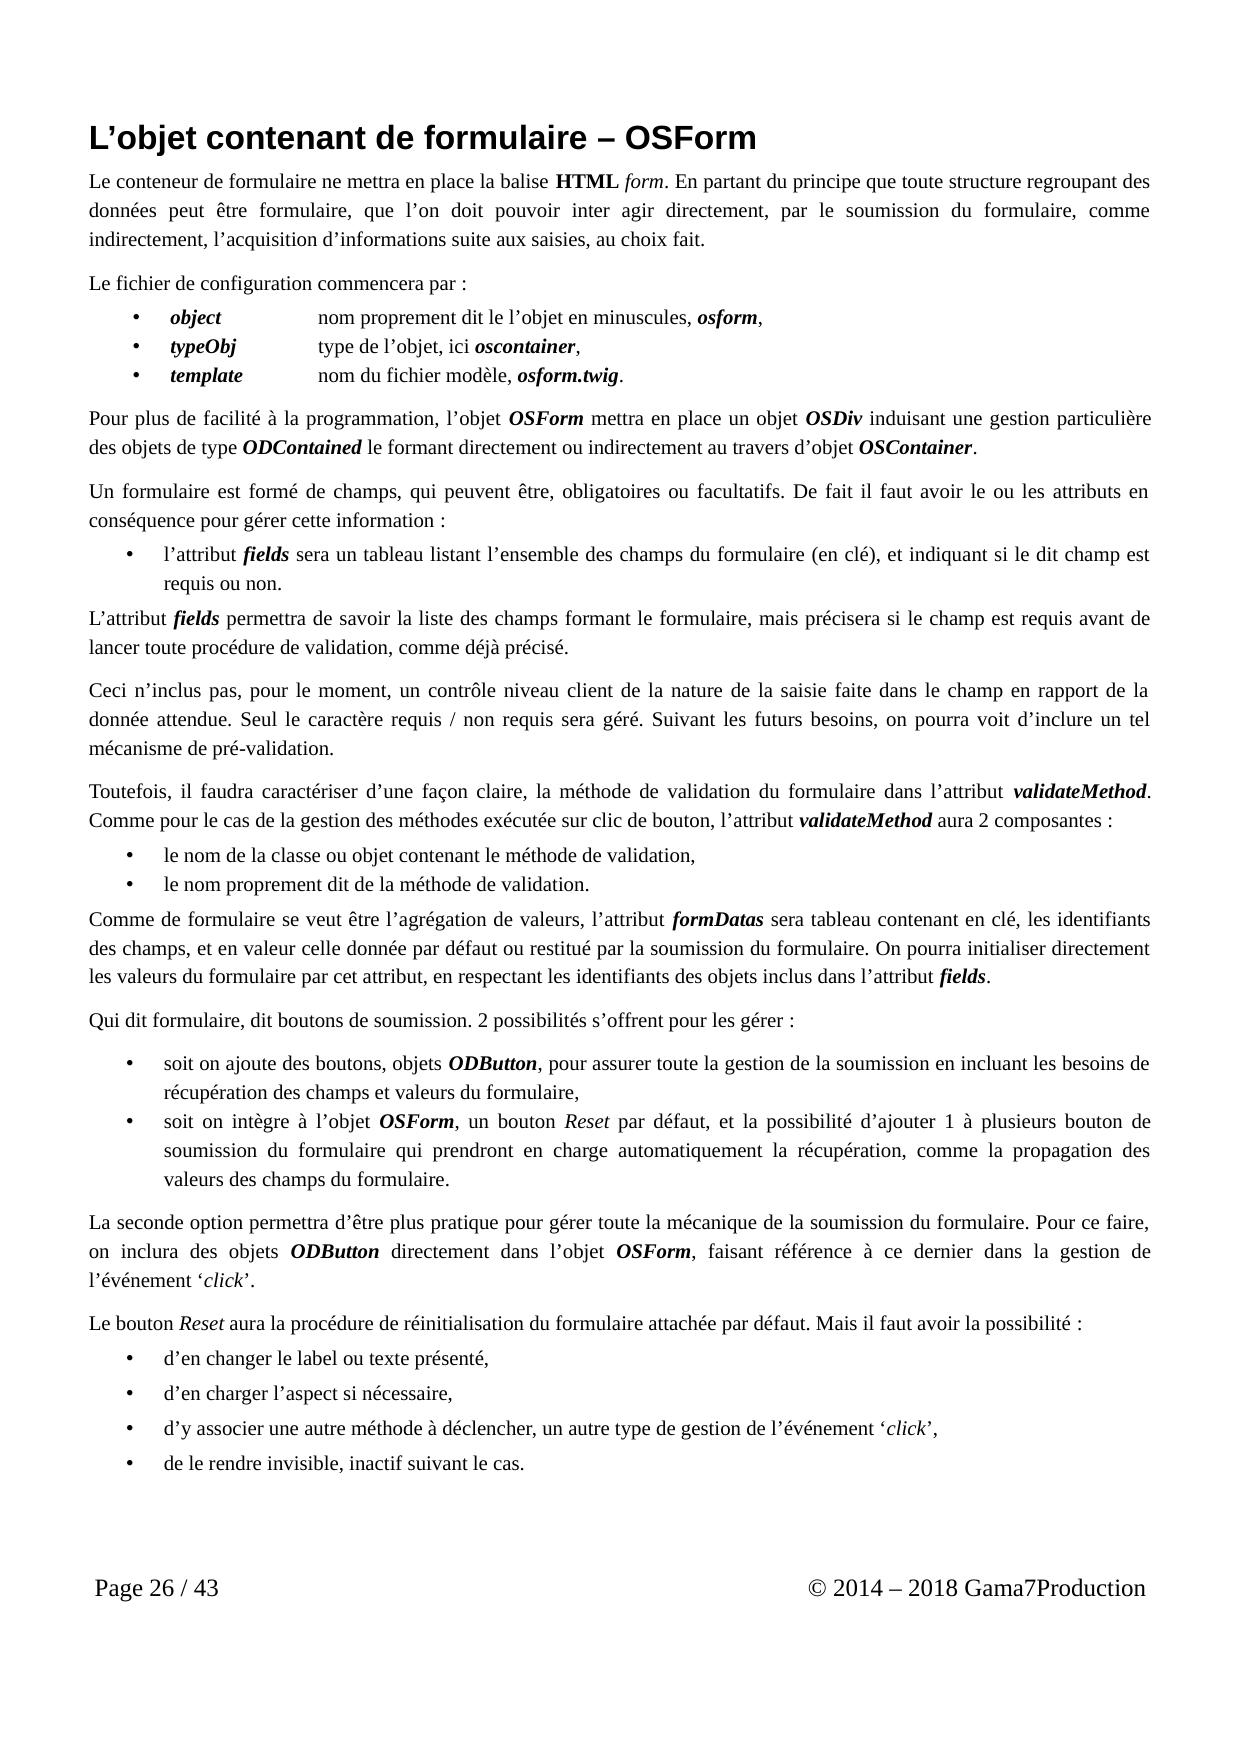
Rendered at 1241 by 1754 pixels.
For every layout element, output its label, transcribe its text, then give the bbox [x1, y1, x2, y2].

text Ceci n’inclus pas, pour le moment, un contrôle niveau client de la nature de la saisie faite dans le champ en rapport de la donnée attendue. Seul le caractère requis / non requis sera géré. Suivant les futurs besoins, on pourra voit d’inclure un tel mécanisme de pré-validation. [88, 678, 1152, 760]
list d’y associer une autre méthode à déclencher, un autre type de gestion de l’événement ‘click’, [126, 1416, 1152, 1440]
list object nom proprement dit le l’objet en minuscules, osform, [133, 305, 1152, 329]
text La seconde option permettra d’être plus pratique pour gérer toute la mécanique de la soumission du formulaire. Pour ce faire, on inclura des objets ODButton directement dans l’objet OSForm, faisant référence à ce dernier dans la gestion de l’événement ‘click’. [88, 1210, 1152, 1292]
text Toutefois, il faudra caractériser d’une façon claire, la méthode de validation du formulaire dans l’attribut validateMethod. Comme pour le cas de la gestion des méthodes exécutée sur clic de bouton, l’attribut validateMethod aura 2 composantes : [88, 779, 1152, 832]
subtitle L’objet contenant de formulaire – OSForm [88, 118, 1152, 157]
text L’attribut fields permettra de savoir la liste des champs formant le formulaire, mais précisera si le champ est requis avant de lancer toute procédure de validation, comme déjà précisé. [88, 606, 1152, 659]
list de le rendre invisible, inactif suivant le cas. [126, 1450, 1152, 1474]
list template nom du fichier modèle, osform.twig. [133, 363, 1152, 387]
text Pour plus de facilité à la programmation, l’objet OSForm mettra en place un objet OSDiv induisant une gestion particulière des objets de type ODContained le formant directement ou indirectement au travers d’objet OSContainer. [88, 406, 1152, 459]
text Comme de formulaire se veut être l’agrégation de valeurs, l’attribut formDatas sera tableau contenant en clé, les identifiants des champs, et en valeur celle donnée par défaut ou restitué par la soumission du formulaire. On pourra initialiser directement les valeurs du formulaire par cet attribut, en respectant les identifiants des objets inclus dans l’attribut fields. [88, 907, 1152, 988]
text Le bouton Reset aura la procédure de réinitialisation du formulaire attachée par défaut. Mais il faut avoir la possibilité : [88, 1311, 1152, 1335]
list le nom proprement dit de la méthode de validation. [126, 872, 1152, 896]
text Qui dit formulaire, dit boutons de soumission. 2 possibilités s’offrent pour les gérer : [88, 1008, 1152, 1032]
text Le conteneur de formulaire ne mettra en place la balise HTML form. En partant du principe que toute structure regroupant des données peut être formulaire, que l’on doit pouvoir inter agir directement, par le soumission du formulaire, comme indirectement, l’acquisition d’informations suite aux saisies, au choix fait. [88, 169, 1152, 251]
text Le fichier de configuration commencera par : [88, 270, 1152, 294]
list le nom de la classe ou objet contenant le méthode de validation, [126, 843, 1152, 867]
list l’attribut fields sera un tableau listant l’ensemble des champs du formulaire (en clé), et indiquant si le dit champ est requis ou non. [126, 542, 1152, 595]
list soit on ajoute des boutons, objets ODButton, pour assurer toute la gestion de la soumission en incluant les besoins de récupération des champs et valeurs du formulaire, [126, 1051, 1152, 1104]
list soit on intègre à l’objet OSForm, un bouton Reset par défaut, et la possibilité d’ajouter 1 à plusieurs bouton de soumission du formulaire qui prendront en charge automatiquement la récupération, comme la propagation des valeurs des champs du formulaire. [126, 1109, 1152, 1191]
list typeObj type de l’objet, ici oscontainer, [133, 334, 1152, 358]
list d’en changer le label ou texte présenté, [126, 1346, 1152, 1370]
text Un formulaire est formé de champs, qui peuvent être, obligatoires ou facultatifs. De fait il faut avoir le ou les attributs en conséquence pour gérer cette information : [88, 479, 1152, 532]
list d’en charger l’aspect si nécessaire, [126, 1381, 1152, 1405]
